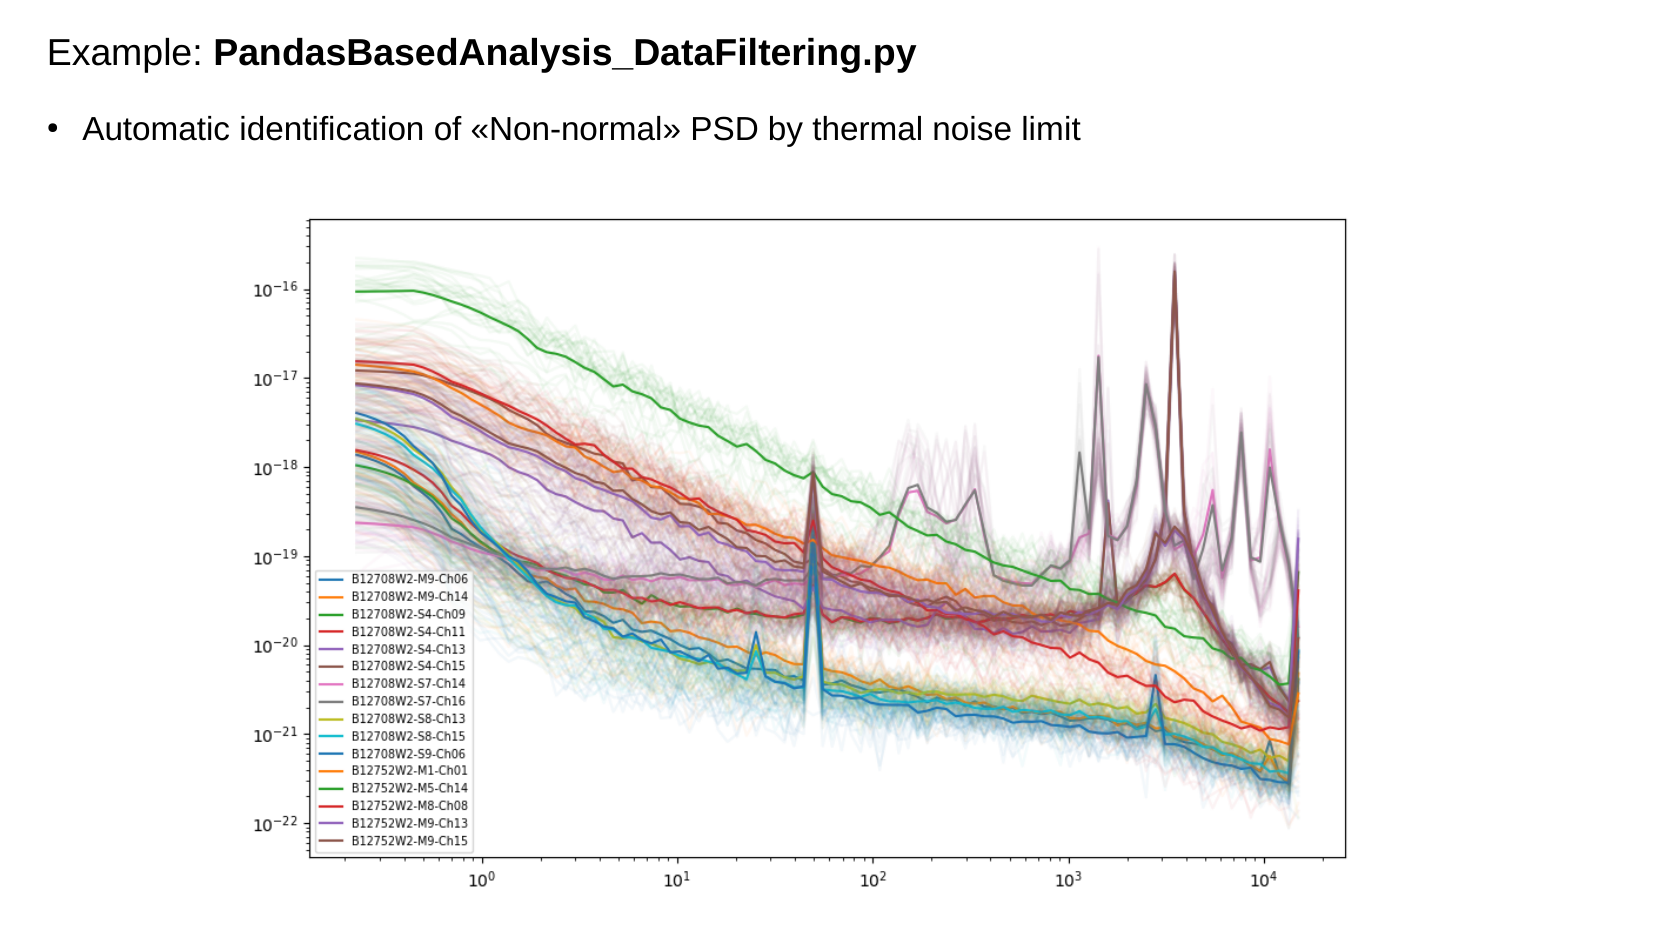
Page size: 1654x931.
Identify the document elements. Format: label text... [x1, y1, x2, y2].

text_box Example: PandasBasedAnalysis_DataFiltering.py Automatic identification of «Non-normal» PSD by thermal noise limit [32, 23, 1123, 308]
picture [200, 165, 1371, 910]
